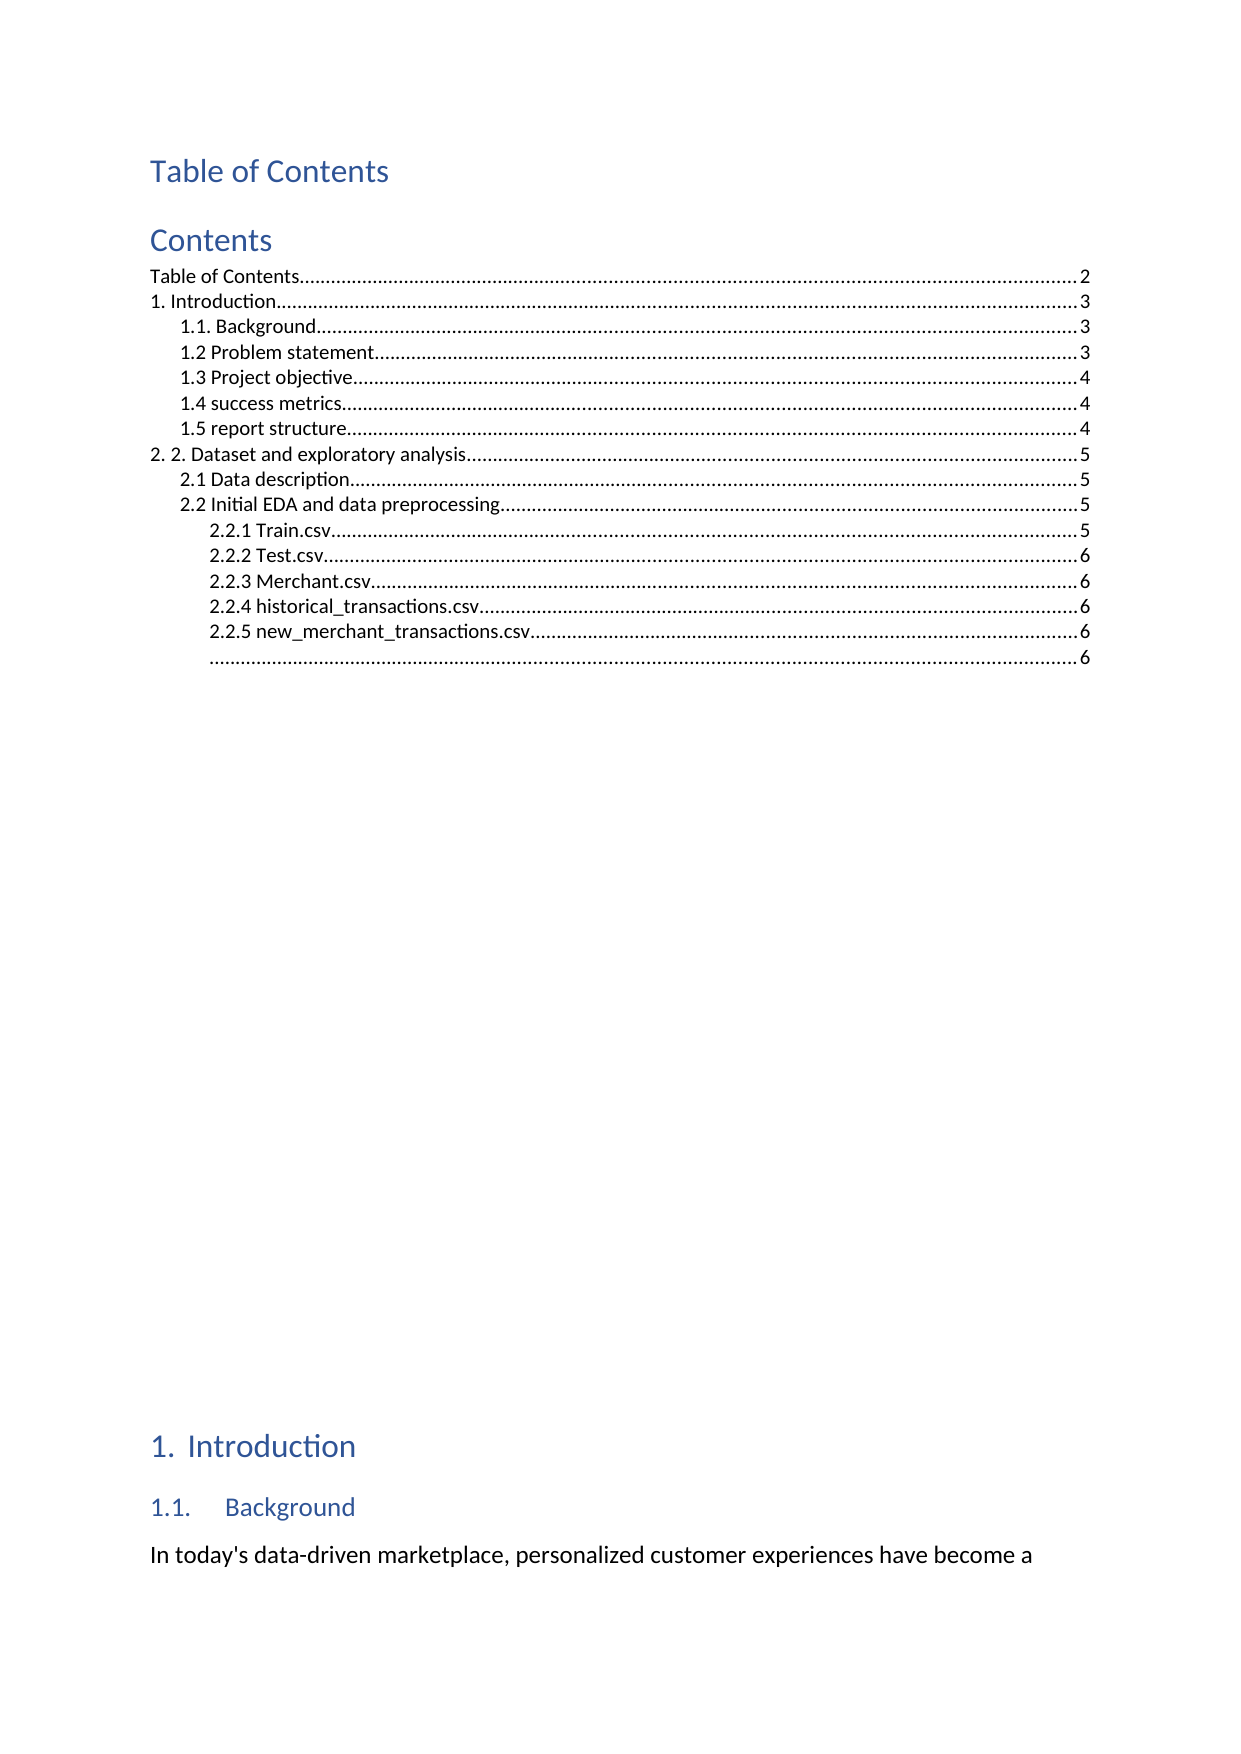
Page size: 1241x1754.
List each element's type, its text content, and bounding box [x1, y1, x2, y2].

text 6 [209, 644, 1090, 669]
text Table of Contents 2 [150, 263, 1090, 288]
subtitle Background [150, 1490, 1090, 1523]
text In today's data-driven marketplace, personalized customer experiences have become a [150, 1539, 1090, 1570]
text Contents [150, 219, 1090, 260]
text 1.1. Background 3 [179, 314, 1090, 339]
subtitle Introduction [150, 1425, 1090, 1466]
text 1.2 Problem statement 3 [179, 339, 1090, 364]
text 1.4 success metrics 4 [179, 390, 1090, 415]
text 1.5 report structure 4 [179, 415, 1090, 441]
text 2.1 Data description 5 [179, 466, 1090, 492]
subtitle Table of Contents [150, 150, 1090, 191]
text 2.2.2 Test.csv 6 [209, 542, 1090, 568]
text 2.2.3 Merchant.csv 6 [209, 568, 1090, 593]
text 2.2.1 Train.csv 5 [209, 517, 1090, 542]
text 2.2 Initial EDA and data preprocessing 5 [179, 492, 1090, 517]
text 2.2.5 new_merchant_transactions.csv 6 [209, 619, 1090, 644]
text 1. Introduction 3 [150, 288, 1090, 314]
text 2.2.4 historical_transactions.csv 6 [209, 593, 1090, 619]
text 1.3 Project objective 4 [179, 364, 1090, 390]
text 2. 2. Dataset and exploratory analysis 5 [150, 441, 1090, 466]
